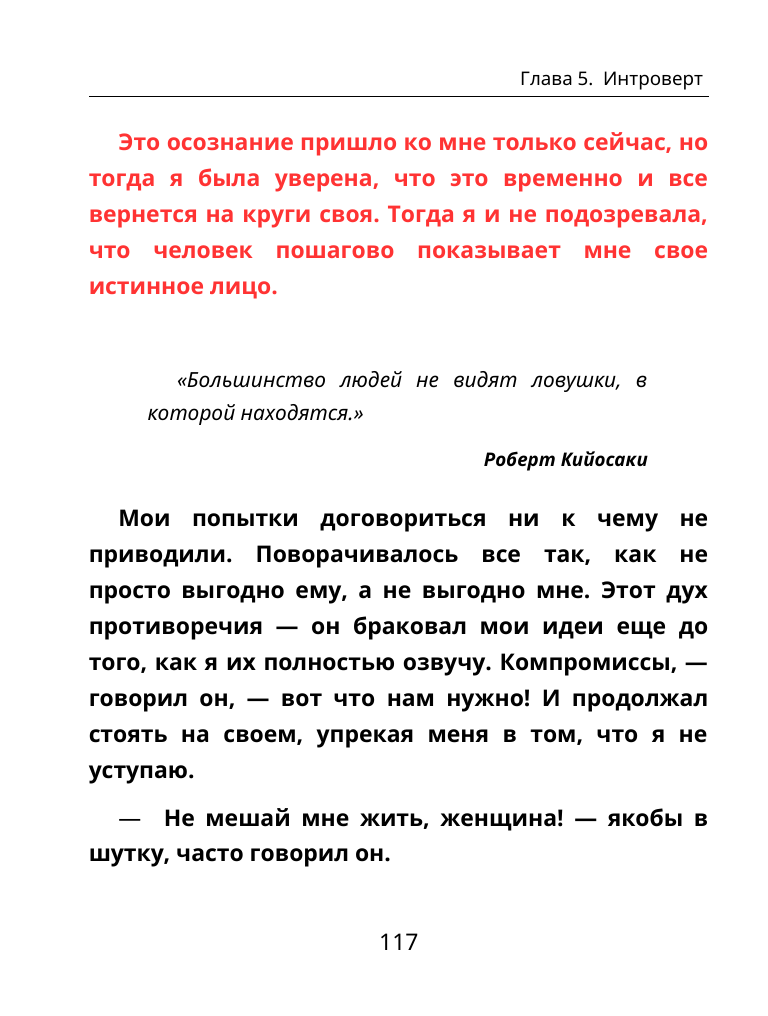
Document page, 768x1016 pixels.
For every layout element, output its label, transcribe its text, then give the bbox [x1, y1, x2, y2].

list Не мешай мне жить, женщина! — якобы в шутку, часто говорил он. [88, 801, 709, 869]
text Роберт Кийосаки [148, 442, 649, 472]
text «Большинство людей не видят ловушки, в которой находятся.» [147, 365, 650, 426]
text Мои попытки договориться ни к чему не приводили. Поворачивалось все так, как не просто выгодно ему, а не выгодно мне. Этот дух противоречия — он браковал мои идеи еще до того, как я их полностью озвучу. Компромиссы, — говорил он, — вот что нам нужно! И продолжал стоять на своем, упрекая меня в том, что я не уступаю. [88, 502, 709, 785]
text Это осознание пришло ко мне только сейчас, но тогда я была уверена, что это временно и все вернется на круги своя. Тогда я и не подозревала, что человек пошагово показывает мне свое истинное лицо. [88, 126, 709, 301]
